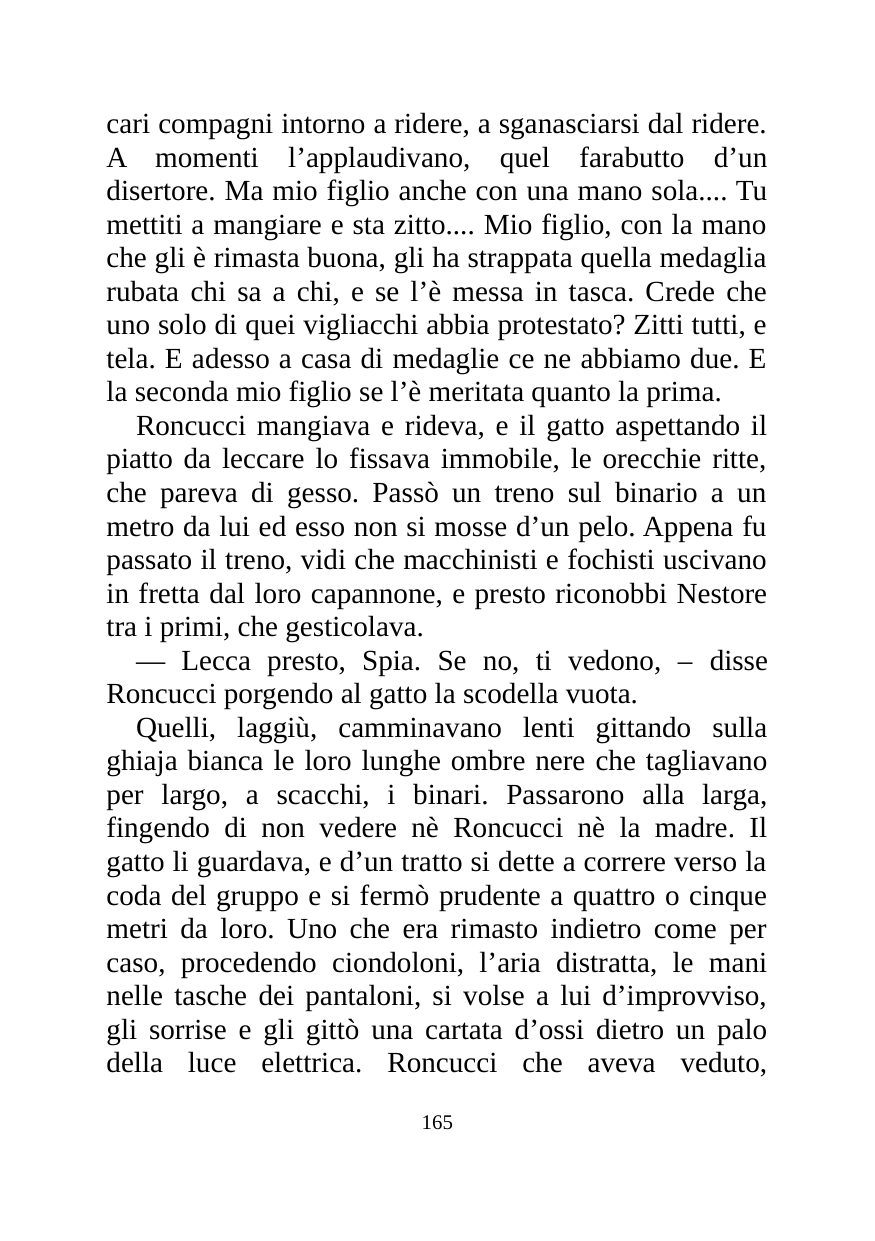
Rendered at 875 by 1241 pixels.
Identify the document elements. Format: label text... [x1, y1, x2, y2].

text — Lecca presto, Spia. Se no, ti vedono, – disse Roncucci porgendo al gatto la scodella vuota. [106, 643, 768, 710]
text cari compagni intorno a ridere, a sganasciarsi dal ridere. A momenti l’applaudivano, quel farabutto d’un disertore. Ma mio figlio anche con una mano sola.... Tu mettiti a mangiare e sta zitto.... Mio figlio, con la mano che gli è rimasta buona, gli ha strappata quella medaglia rubata chi sa a chi, e se l’è messa in tasca. Crede che uno solo di quei vigliacchi abbia protestato? Zitti tutti, e tela. E adesso a casa di medaglie ce ne abbiamo due. E la seconda mio figlio se l’è meritata quanto la prima. [106, 106, 768, 408]
text Quelli, laggiù, camminavano lenti gittando sulla ghiaja bianca le loro lunghe ombre nere che tagliavano per largo, a scacchi, i binari. Passarono alla larga, fingendo di non vedere nè Roncucci nè la madre. Il gatto li guardava, e d’un tratto si dette a correre verso la coda del gruppo e si fermò prudente a quattro o cinque metri da loro. Uno che era rimasto indietro come per caso, procedendo ciondoloni, l’aria distratta, le mani nelle tasche dei pantaloni, si volse a lui d’improvviso, gli sorrise e gli gittò una cartata d’ossi dietro un palo della luce elettrica. Roncucci che aveva veduto, [106, 710, 768, 1079]
text Roncucci mangiava e rideva, e il gatto aspettando il piatto da leccare lo fissava immobile, le orecchie ritte, che pareva di gesso. Passò un treno sul binario a un metro da lui ed esso non si mosse d’un pelo. Appena fu passato il treno, vidi che macchinisti e fochisti uscivano in fretta dal loro capannone, e presto riconobbi Nestore tra i primi, che gesticolava. [106, 408, 768, 643]
